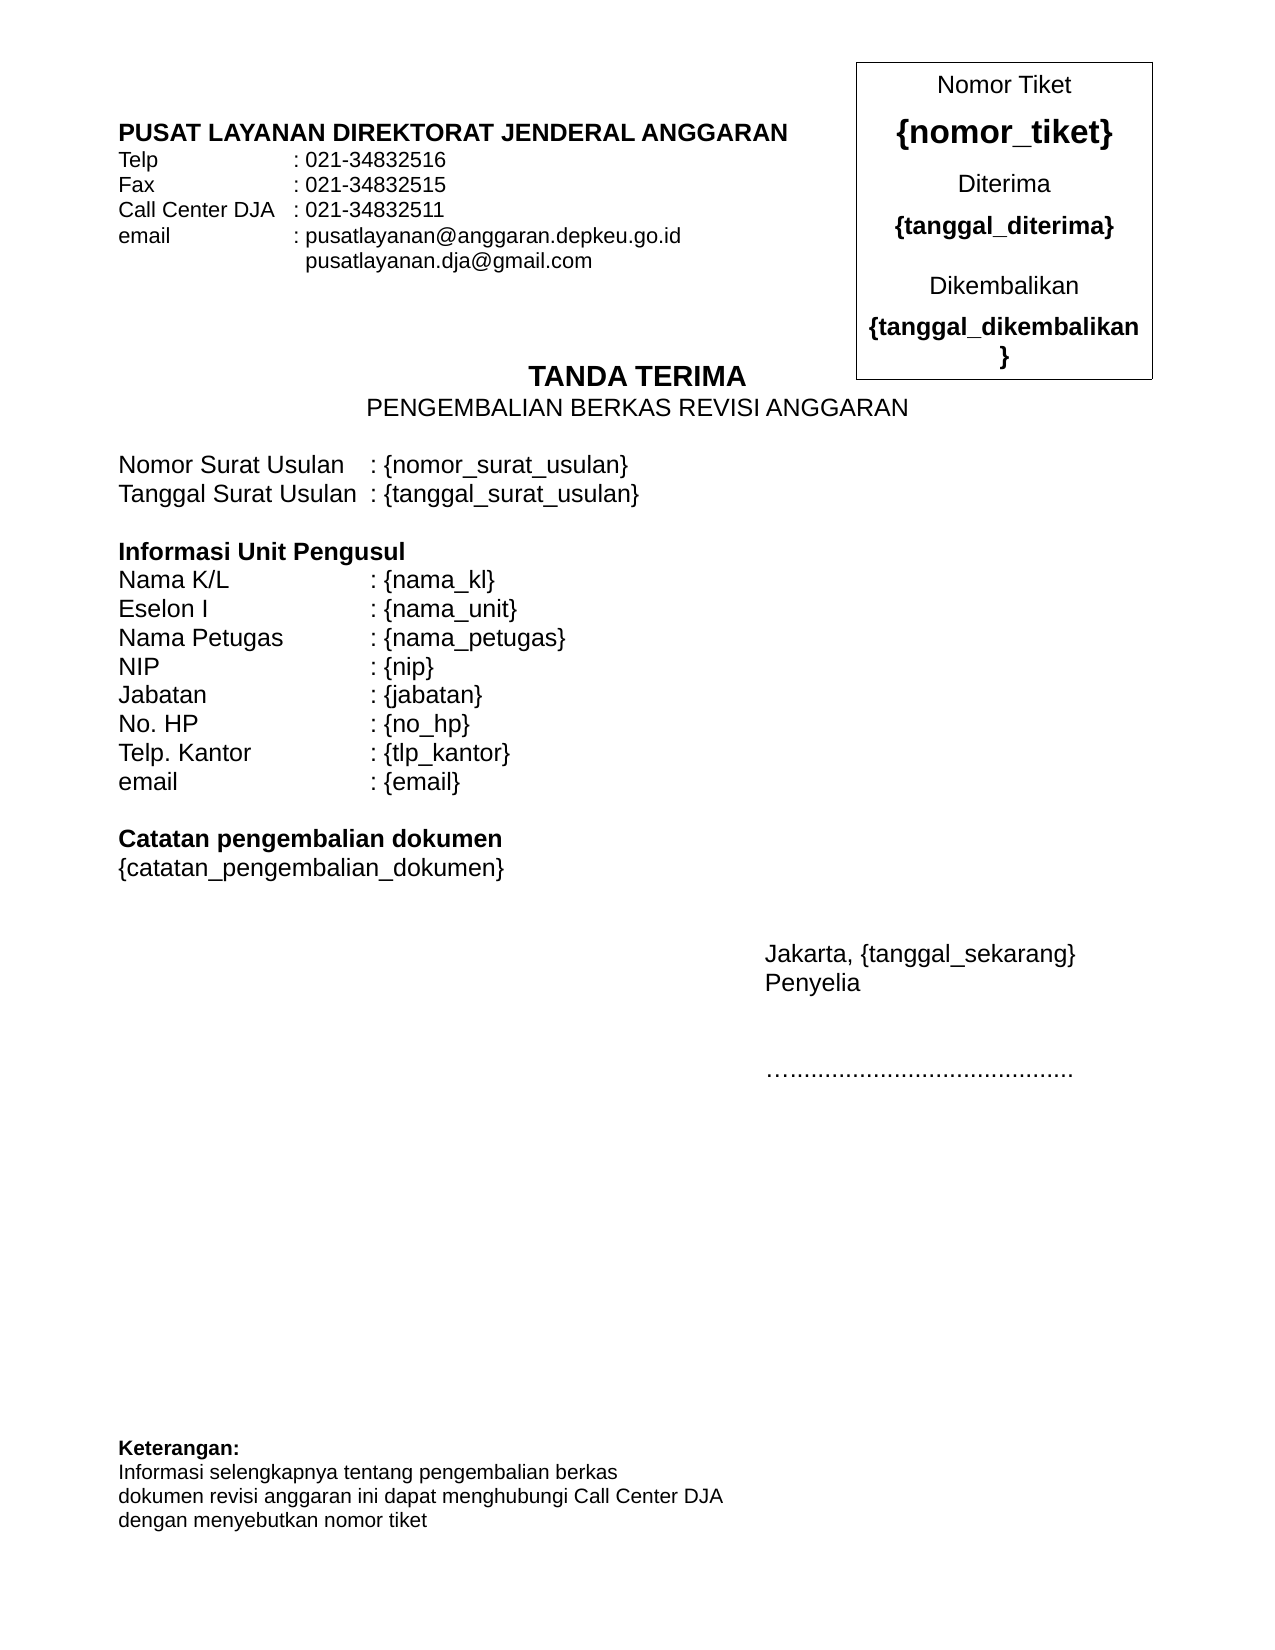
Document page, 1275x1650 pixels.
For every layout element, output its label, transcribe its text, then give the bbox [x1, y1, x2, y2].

text Jakarta, {tanggal_sekarang} [118, 939, 1157, 968]
text No. HP : {no_hp} [118, 709, 1157, 738]
text pusatlayanan.dja@gmail.com [118, 248, 856, 273]
text Call Center DJA : 021-34832511 [118, 197, 856, 222]
text {nomor_tiket} Diterima [865, 112, 1143, 198]
text Telp. Kantor : {tlp_kantor} [118, 738, 1157, 766]
text Nama K/L : {nama_kl} [118, 565, 1157, 594]
text Nama Petugas : {nama_petugas} [118, 623, 1157, 651]
text …......................................... [118, 1054, 1157, 1083]
text Jabatan : {jabatan} [118, 680, 1157, 709]
text TANDA TERIMA [118, 359, 1157, 393]
text Informasi Unit Pengusul [118, 536, 1157, 565]
text Eselon I : {nama_unit} [118, 594, 1157, 623]
text Dikembalikan [865, 252, 1143, 300]
text Fax : 021-34832515 [118, 172, 856, 197]
text Catatan pengembalian dokumen [118, 824, 1157, 853]
text {tanggal_diterima} [865, 211, 1143, 239]
text Penyelia [118, 968, 1157, 996]
text NIP : {nip} [118, 651, 1157, 680]
text Nomor Tiket [865, 71, 1143, 99]
text Tanggal Surat Usulan : {tanggal_surat_usulan} [118, 479, 1157, 508]
text {catatan_pengembalian_dokumen} [118, 853, 1157, 881]
text Nomor Surat Usulan : {nomor_surat_usulan} [118, 450, 1157, 479]
text PUSAT LAYANAN DIREKTORAT JENDERAL ANGGARAN [118, 118, 856, 147]
text email : pusatlayanan@anggaran.depkeu.go.id [118, 222, 856, 248]
text {tanggal_dikembalikan} [865, 312, 1143, 370]
text PENGEMBALIAN BERKAS REVISI ANGGARAN [118, 393, 1157, 421]
text email : {email} [118, 766, 1157, 795]
text Telp : 021-34832516 [118, 147, 856, 172]
